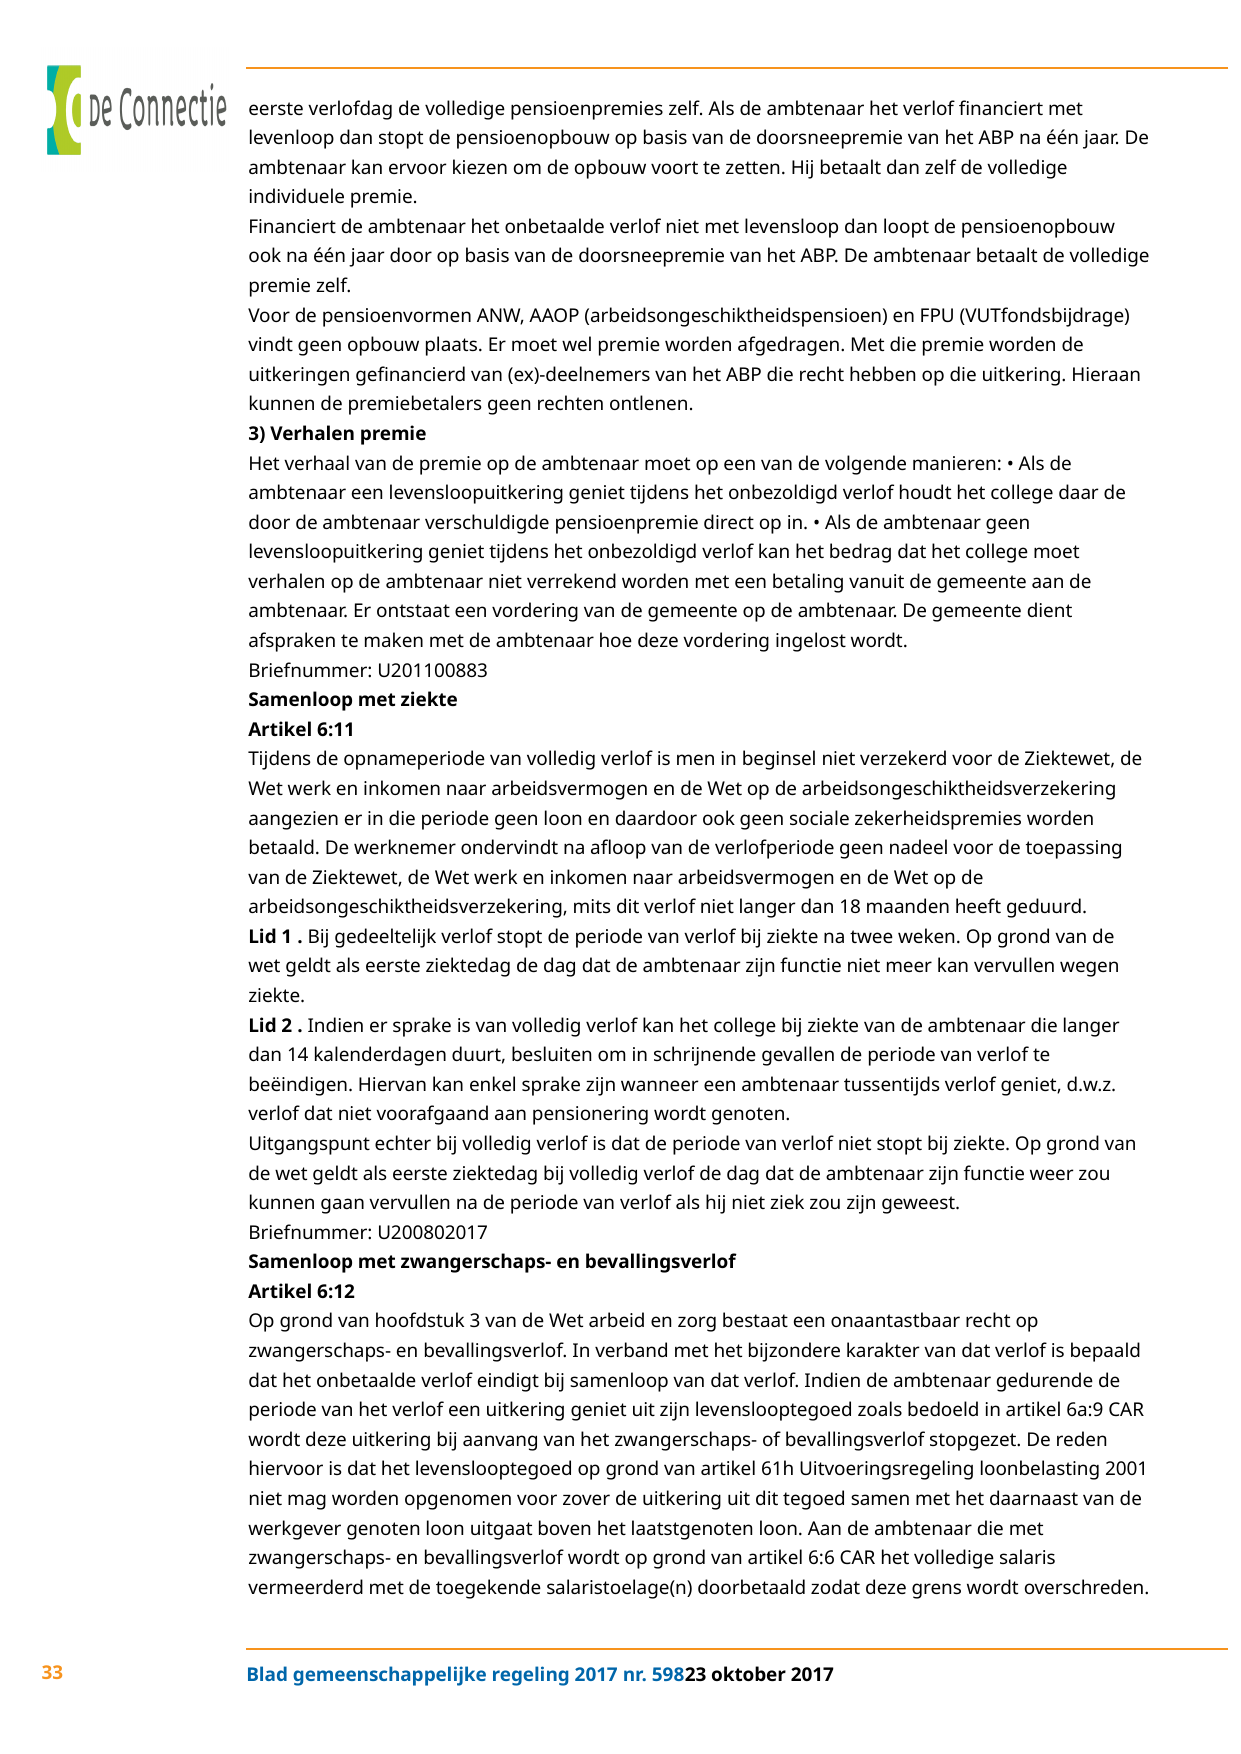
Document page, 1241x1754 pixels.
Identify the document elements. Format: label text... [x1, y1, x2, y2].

text Artikel 6:12 [248, 1278, 1152, 1304]
text eerste verlofdag de volledige pensioenpremies zelf. Als de ambtenaar het verlof financiert met levenloop dan stopt de pensioenopbouw op basis van de doorsneepremie van het ABP na één jaar. De ambtenaar kan ervoor kiezen om de opbouw voort te zetten. Hij betaalt dan zelf de volledige individuele premie. [248, 95, 1152, 209]
text Lid 2 . Indien er sprake is van volledig verlof kan het college bij ziekte van de ambtenaar die langer dan 14 kalenderdagen duurt, besluiten om in schrijnende gevallen de periode van verlof te beëindigen. Hiervan kan enkel sprake zijn wanneer een ambtenaar tussentijds verlof geniet, d.w.z. verlof dat niet voorafgaand aan pensionering wordt genoten. [248, 1012, 1152, 1126]
text Voor de pensioenvormen ANW, AAOP (arbeidsongeschiktheidspensioen) en FPU (VUTfondsbijdrage) vindt geen opbouw plaats. Er moet wel premie worden afgedragen. Met die premie worden de uitkeringen gefinancierd van (ex)-deelnemers van het ABP die recht hebben op die uitkering. Hieraan kunnen de premiebetalers geen rechten ontlenen. [248, 302, 1152, 416]
text Op grond van hoofdstuk 3 van de Wet arbeid en zorg bestaat een onaantastbaar recht op zwangerschaps- en bevallingsverlof. In verband met het bijzondere karakter van dat verlof is bepaald dat het onbetaalde verlof eindigt bij samenloop van dat verlof. Indien de ambtenaar gedurende de periode van het verlof een uitkering geniet uit zijn levenslooptegoed zoals bedoeld in artikel 6a:9 CAR wordt deze uitkering bij aanvang van het zwangerschaps- of bevallingsverlof stopgezet. De reden hiervoor is dat het levenslooptegoed op grond van artikel 61h Uitvoeringsregeling loonbelasting 2001 niet mag worden opgenomen voor zover de uitkering uit dit tegoed samen met het daarnaast van de werkgever genoten loon uitgaat boven het laatstgenoten loon. Aan de ambtenaar die met zwangerschaps- en bevallingsverlof wordt op grond van artikel 6:6 CAR het volledige salaris vermeerderd met de toegekende salaristoelage(n) doorbetaald zodat deze grens wordt overschreden. [248, 1308, 1152, 1600]
text Lid 1 . Bij gedeeltelijk verlof stopt de periode van verlof bij ziekte na twee weken. Op grond van de wet geldt als eerste ziektedag de dag dat de ambtenaar zijn functie niet meer kan vervullen wegen ziekte. [248, 923, 1152, 1008]
text Samenloop met zwangerschaps- en bevallingsverlof [248, 1248, 1152, 1274]
text Samenloop met ziekte [248, 686, 1152, 712]
text Artikel 6:11 [248, 716, 1152, 742]
text 3) Verhalen premie [248, 420, 1152, 446]
text Briefnummer: U201100883 [248, 657, 1152, 683]
picture [41, 47, 231, 172]
text Financiert de ambtenaar het onbetaalde verlof niet met levensloop dan loopt de pensioenopbouw ook na één jaar door op basis van de doorsneepremie van het ABP. De ambtenaar betaalt de volledige premie zelf. [248, 213, 1152, 298]
text Het verhaal van de premie op de ambtenaar moet op een van de volgende manieren: • Als de ambtenaar een levensloopuitkering geniet tijdens het onbezoldigd verlof houdt het college daar de door de ambtenaar verschuldigde pensioenpremie direct op in. • Als de ambtenaar geen levensloopuitkering geniet tijdens het onbezoldigd verlof kan het bedrag dat het college moet verhalen op de ambtenaar niet verrekend worden met een betaling vanuit de gemeente aan de ambtenaar. Er ontstaat een vordering van de gemeente op de ambtenaar. De gemeente dient afspraken te maken met de ambtenaar hoe deze vordering ingelost wordt. [248, 450, 1152, 653]
text Briefnummer: U200802017 [248, 1219, 1152, 1245]
text Tijdens de opnameperiode van volledig verlof is men in beginsel niet verzekerd voor de Ziektewet, de Wet werk en inkomen naar arbeidsvermogen en de Wet op de arbeidsongeschiktheidsverzekering aangezien er in die periode geen loon en daardoor ook geen sociale zekerheidspremies worden betaald. De werknemer ondervindt na afloop van de verlofperiode geen nadeel voor de toepassing van de Ziektewet, de Wet werk en inkomen naar arbeidsvermogen en de Wet op de arbeidsongeschiktheidsverzekering, mits dit verlof niet langer dan 18 maanden heeft geduurd. [248, 746, 1152, 919]
text Uitgangspunt echter bij volledig verlof is dat de periode van verlof niet stopt bij ziekte. Op grond van de wet geldt als eerste ziektedag bij volledig verlof de dag dat de ambtenaar zijn functie weer zou kunnen gaan vervullen na de periode van verlof als hij niet ziek zou zijn geweest. [248, 1130, 1152, 1215]
